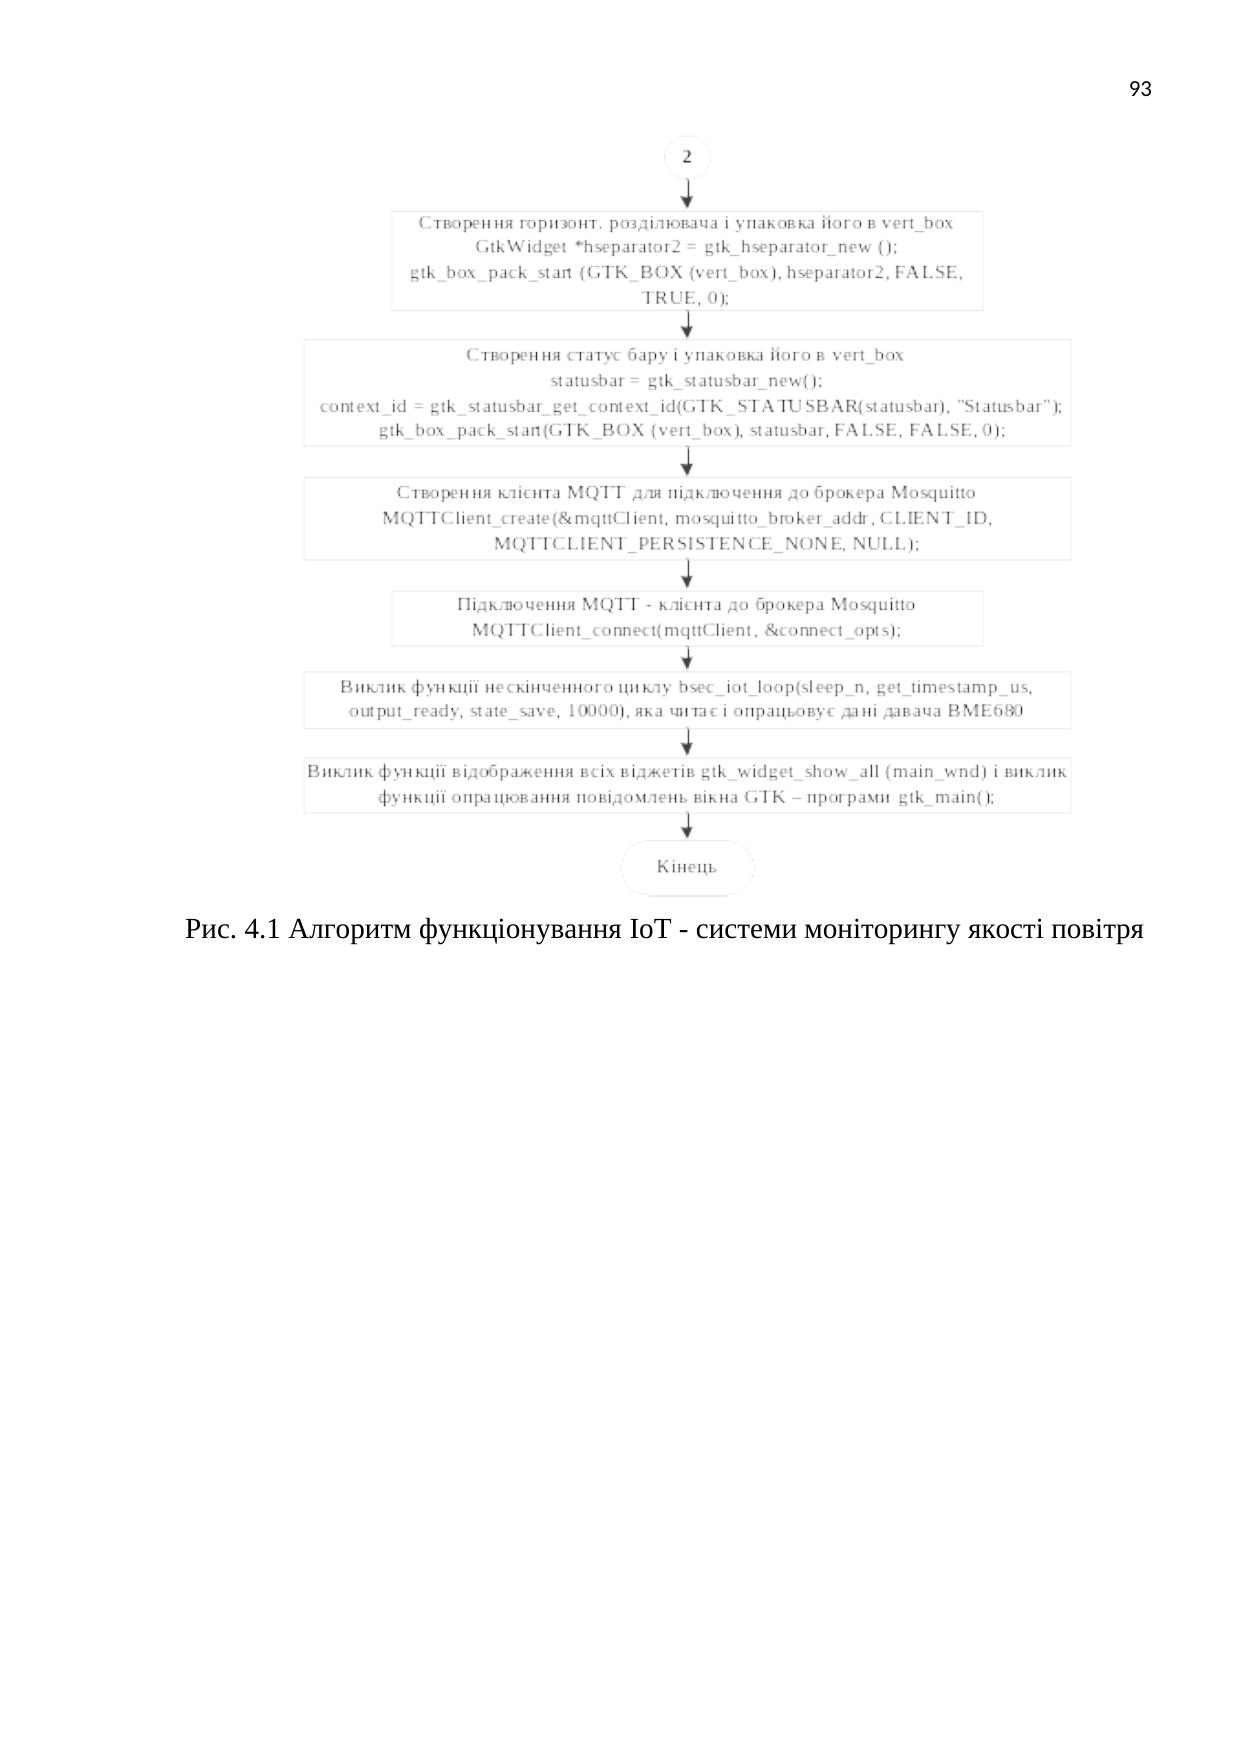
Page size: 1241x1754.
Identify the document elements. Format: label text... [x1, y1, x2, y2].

text Рис. 4.1 Алгоритм функціонування IoT - системи моніторингу якості повітря [177, 911, 1152, 945]
